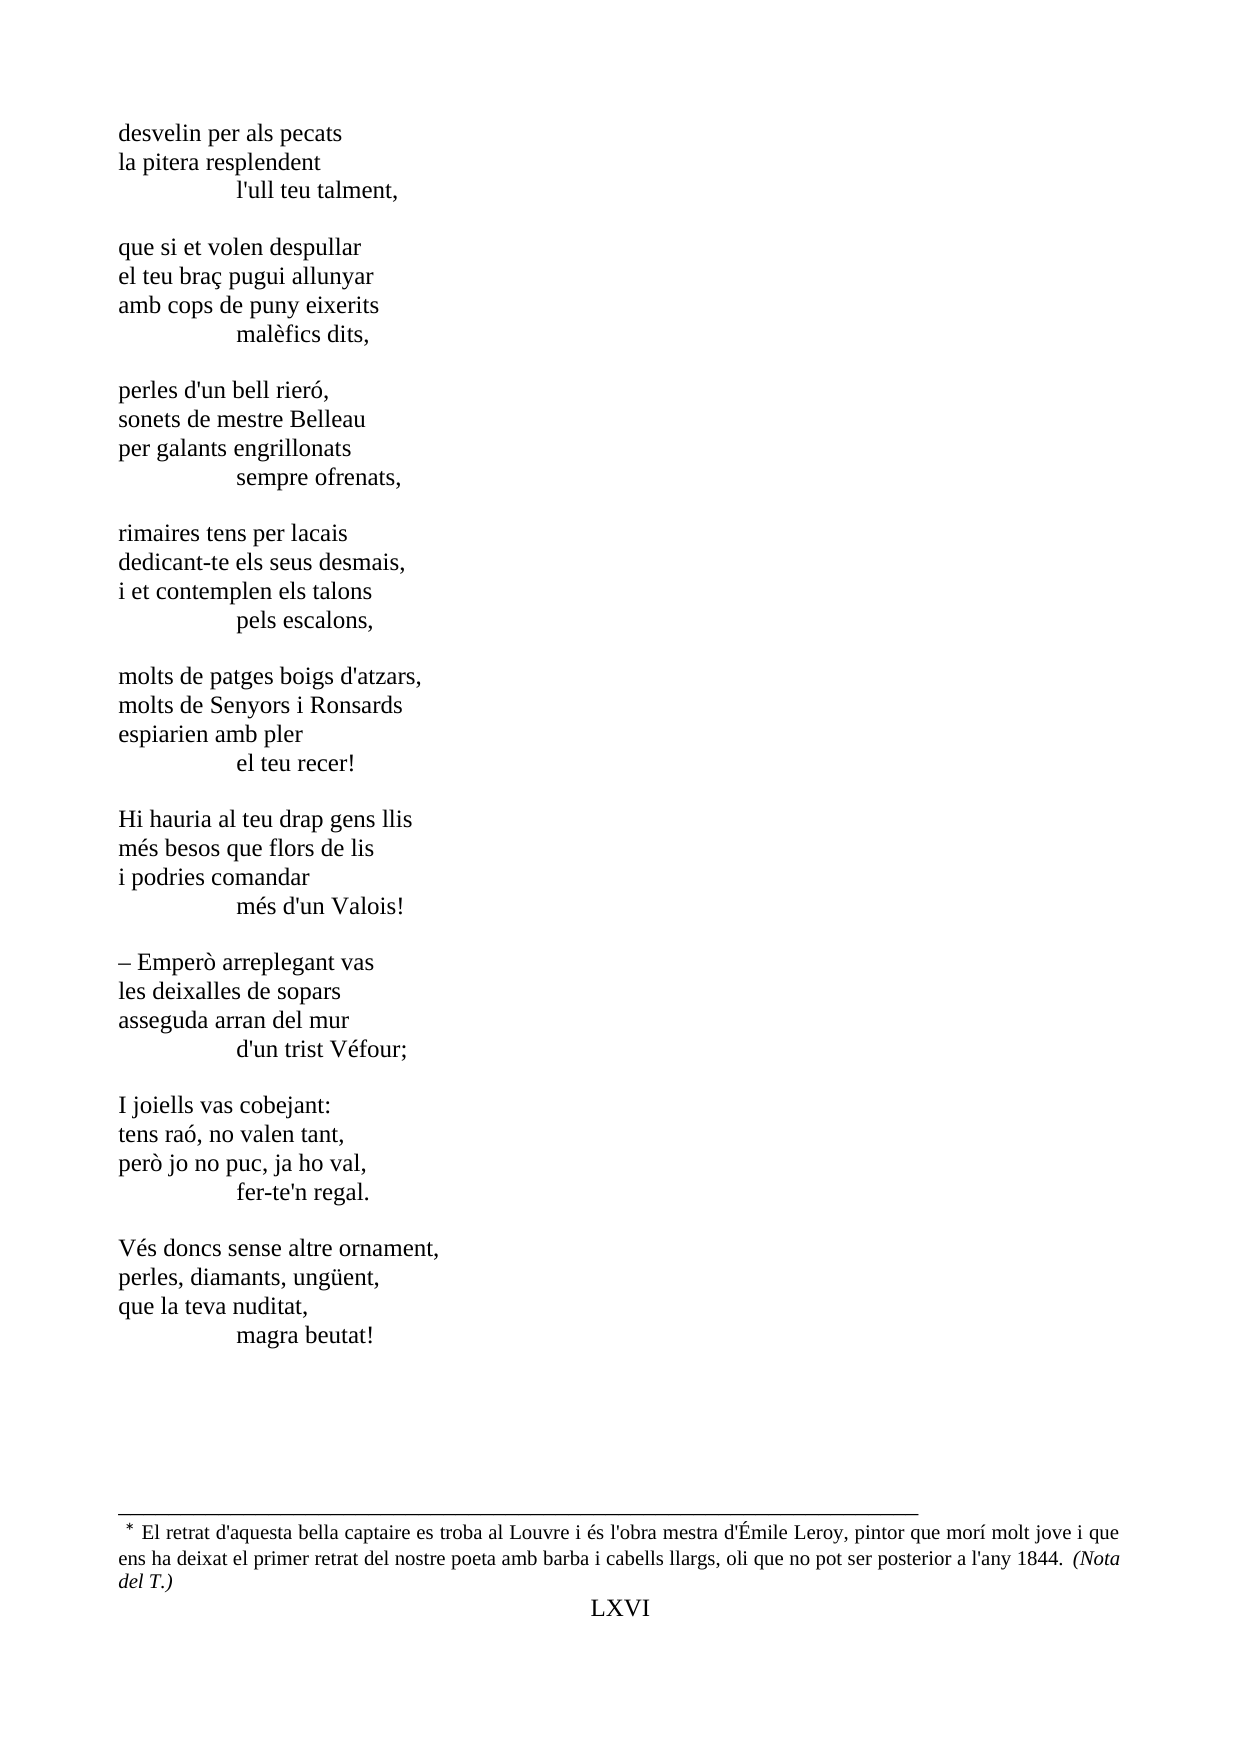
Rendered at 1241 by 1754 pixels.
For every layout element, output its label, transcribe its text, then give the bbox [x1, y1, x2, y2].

text * El retrat d'aquesta bella captaire es troba al Louvre i és l'obra mestra d'Émile Leroy, pintor que morí molt jove i que ens ha deixat el primer retrat del nostre poeta amb barba i cabells llargs, oli que no pot ser posterior a l'any 1844. (Nota del T.) [118, 1517, 1122, 1593]
text dedicant-te els seus desmais, [118, 547, 1122, 576]
text tens raó, no valen tant, [118, 1119, 1122, 1148]
text malèfics dits, [118, 319, 1122, 347]
text el teu recer! [118, 748, 1122, 776]
text LXVI [118, 1593, 1122, 1622]
text rimaires tens per lacais [118, 518, 1122, 547]
text pels escalons, [118, 605, 1122, 633]
text fer-te'n regal. [118, 1177, 1122, 1206]
text ________________________________________________________________ [118, 1489, 1122, 1517]
text i et contemplen els talons [118, 576, 1122, 605]
text I joiells vas cobejant: [118, 1091, 1122, 1119]
text sonets de mestre Belleau [118, 404, 1122, 433]
text la pitera resplendent [118, 147, 1122, 176]
text d'un trist Véfour; [118, 1034, 1122, 1062]
text Vés doncs sense altre ornament, [118, 1233, 1122, 1262]
text que la teva nuditat, [118, 1291, 1122, 1320]
text però jo no puc, ja ho val, [118, 1148, 1122, 1177]
text sempre ofrenats, [118, 462, 1122, 490]
text molts de Senyors i Ronsards [118, 690, 1122, 719]
text – Emperò arreplegant vas [118, 947, 1122, 976]
text amb cops de puny eixerits [118, 290, 1122, 319]
text el teu braç pugui allunyar [118, 261, 1122, 290]
text Hi hauria al teu drap gens llis [118, 804, 1122, 833]
text magra beutat! [118, 1320, 1122, 1348]
text que si et volen despullar [118, 232, 1122, 261]
text les deixalles de sopars [118, 976, 1122, 1005]
text més d'un Valois! [118, 891, 1122, 919]
text perles d'un bell rieró, [118, 375, 1122, 404]
text per galants engrillonats [118, 433, 1122, 462]
text més besos que flors de lis [118, 833, 1122, 862]
text perles, diamants, ungüent, [118, 1262, 1122, 1291]
text i podries comandar [118, 862, 1122, 891]
text desvelin per als pecats [118, 118, 1122, 147]
text asseguda arran del mur [118, 1005, 1122, 1034]
text l'ull teu talment, [118, 176, 1122, 204]
text molts de patges boigs d'atzars, [118, 661, 1122, 690]
text espiarien amb pler [118, 719, 1122, 748]
